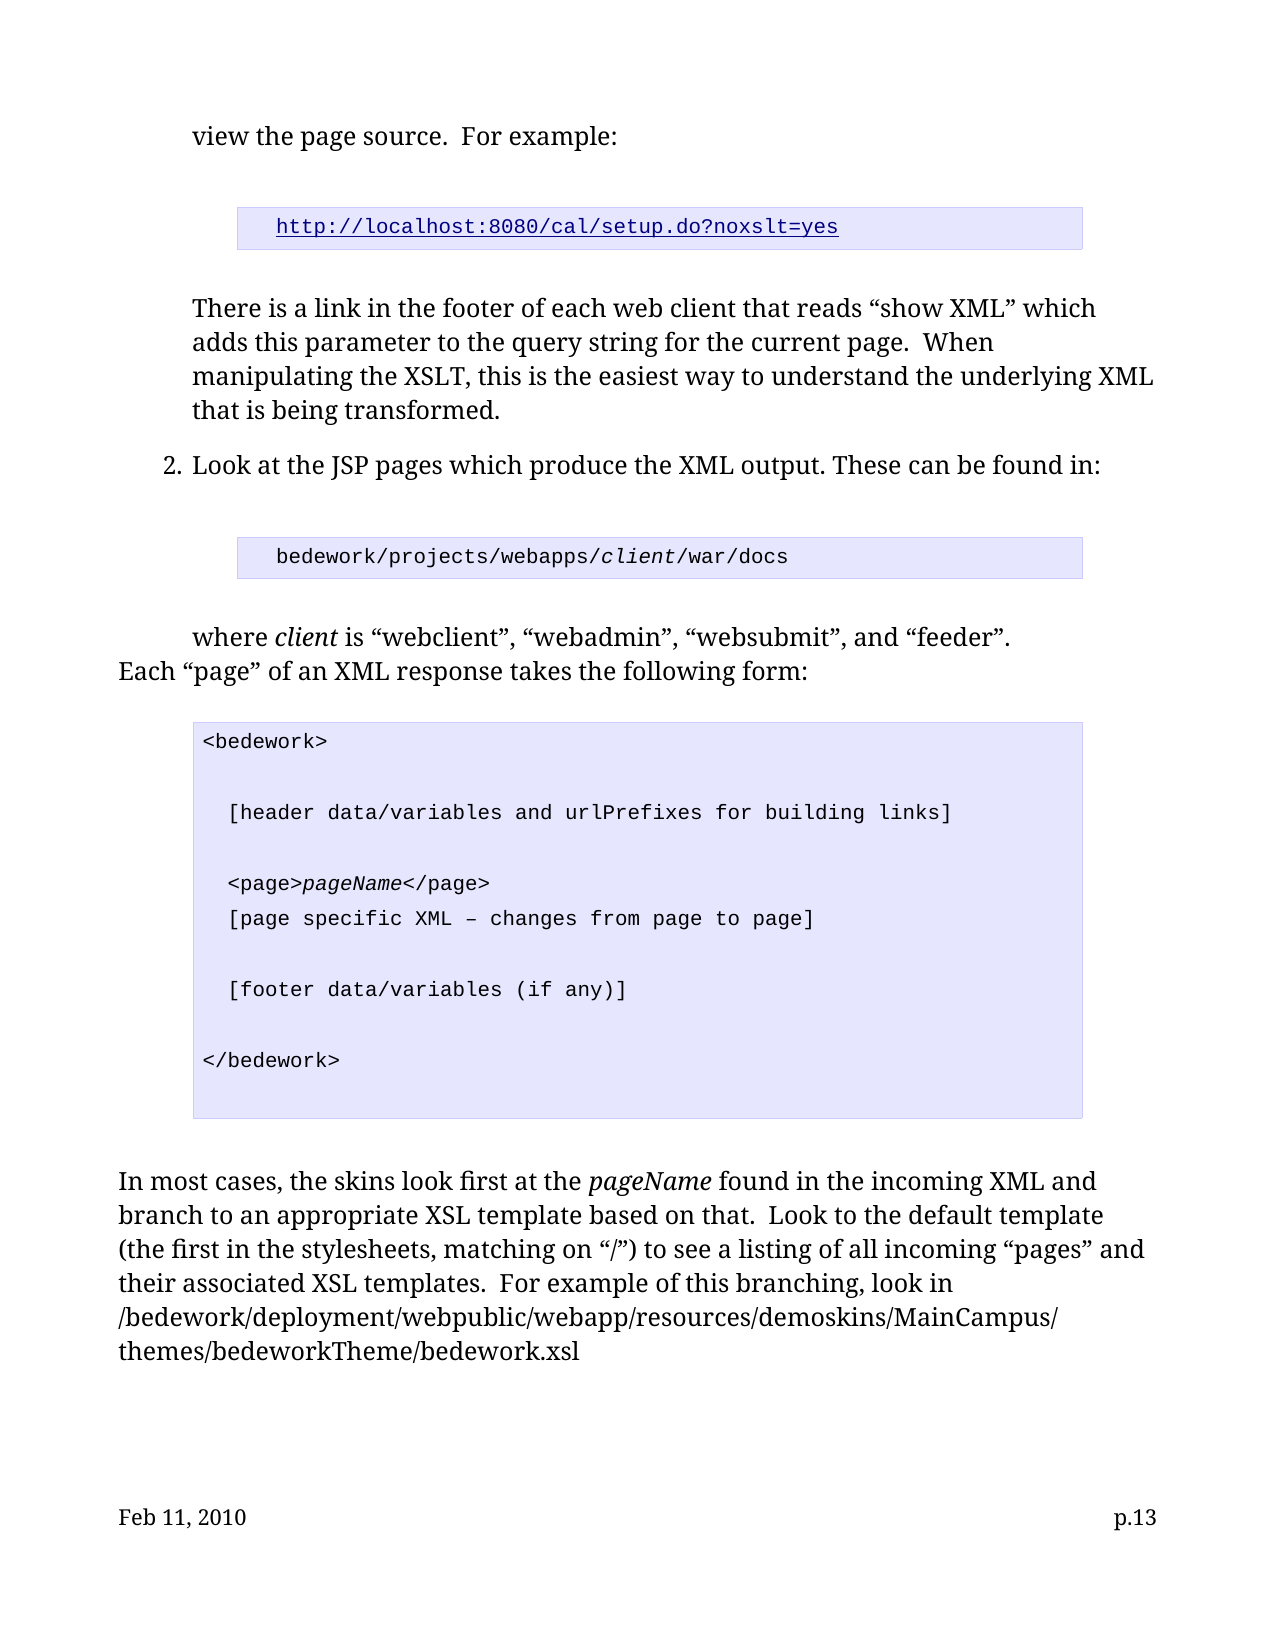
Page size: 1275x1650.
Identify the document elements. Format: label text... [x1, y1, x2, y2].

text [footer data/variables (if any)] [194, 970, 1082, 1003]
text </bedework> [194, 1041, 1082, 1073]
text [page specific XML – changes from page to page] [194, 899, 1082, 932]
text where client is “webclient”, “webadmin”, “websubmit”, and “feeder”. [192, 620, 1157, 654]
text [header data/variables and urlPrefixes for building links] [194, 793, 1082, 826]
list Look at the JSP pages which produce the XML output. These can be found in: [162, 448, 1157, 516]
text <bedework> [194, 723, 1082, 755]
text <page>pageName</page> [194, 864, 1082, 896]
list bedework/projects/webapps/client/war/docs [238, 538, 1082, 578]
list There is a link in the footer of each web client that reads “show XML” which adds this parameter to the query string for the current page. When manipulating the XSLT, this is the easiest way to understand the underlying XML that is being transformed. [162, 290, 1157, 427]
list view the page source. For example: [162, 118, 1157, 186]
text Each “page” of an XML response takes the following form: [118, 654, 1157, 688]
text In most cases, the skins look first at the pageName found in the incoming XML and branch to an appropriate XSL template based on that. Look to the default template (the first in the stylesheets, matching on “/”) to see a listing of all incoming “pages” and their associated XSL templates. For example of this branching, look in /bedework/deployment/webpublic/webapp/resources/demoskins/MainCampus/themes/bedeworkTheme/bedework.xsl [118, 1164, 1157, 1368]
list http://localhost:8080/cal/setup.do?noxslt=yes [238, 208, 1082, 249]
